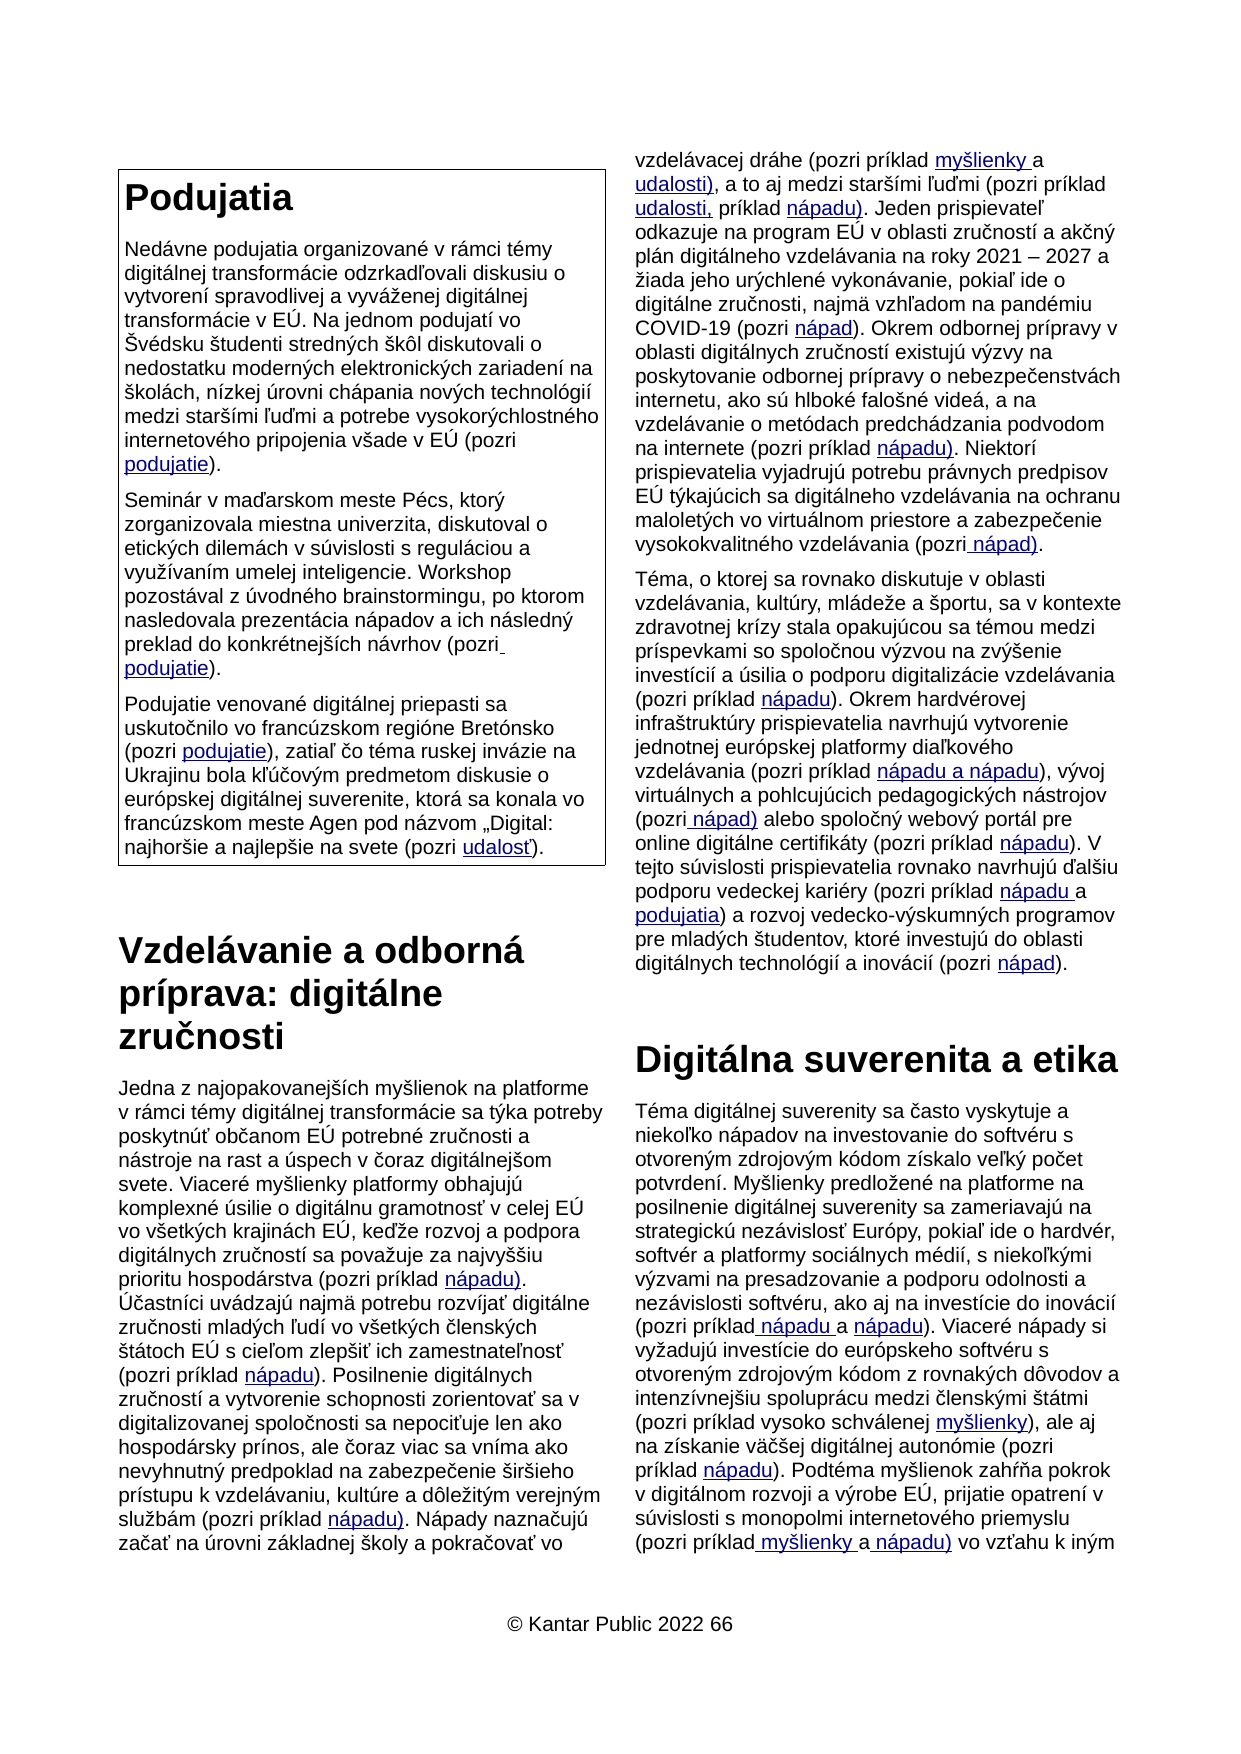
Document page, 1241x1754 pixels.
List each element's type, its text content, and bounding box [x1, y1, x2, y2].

text Seminár v maďarskom meste Pécs, ktorý zorganizovala miestna univerzita, diskutoval o etických dilemách v súvislosti s reguláciou a využívaním umelej inteligencie. Workshop pozostával z úvodného brainstormingu, po ktorom nasledovala prezentácia nápadov a ich následný preklad do konkrétnejších návrhov (pozri podujatie). [119, 482, 605, 679]
text Jedna z najopakovanejších myšlienok na platforme v rámci témy digitálnej transformácie sa týka potreby poskytnúť občanom EÚ potrebné zručnosti a nástroje na rast a úspech v čoraz digitálnejšom svete. Viaceré myšlienky platformy obhajujú komplexné úsilie o digitálnu gramotnosť v celej EÚ vo všetkých krajinách EÚ, keďže rozvoj a podpora digitálnych zručností sa považuje za najvyššiu prioritu hospodárstva (pozri príklad nápadu). Účastníci uvádzajú najmä potrebu rozvíjať digitálne zručnosti mladých ľudí vo všetkých členských štátoch EÚ s cieľom zlepšiť ich zamestnateľnosť (pozri príklad nápadu). Posilnenie digitálnych zručností a vytvorenie schopnosti zorientovať sa v digitalizovanej spoločnosti sa nepociťuje len ako hospodársky prínos, ale čoraz viac sa vníma ako nevyhnutný predpoklad na zabezpečenie širšieho prístupu k vzdelávaniu, kultúre a dôležitým verejným službám (pozri príklad nápadu). Nápady naznačujú začať na úrovni základnej školy a pokračovať vo [118, 1076, 605, 1555]
text Podujatie venované digitálnej priepasti sa uskutočnilo vo francúzskom regióne Bretónsko (pozri podujatie), zatiaľ čo téma ruskej invázie na Ukrajinu bola kľúčovým predmetom diskusie o európskej digitálnej suverenite, ktorá sa konala vo francúzskom meste Agen pod názvom „Digital: najhoršie a najlepšie na svete (pozri udalosť). [119, 685, 605, 865]
subtitle Vzdelávanie a odborná príprava: digitálne zručnosti [118, 928, 605, 1057]
text vzdelávacej dráhe (pozri príklad myšlienky a udalosti), a to aj medzi staršími ľuďmi (pozri príklad udalosti, príklad nápadu). Jeden prispievateľ odkazuje na program EÚ v oblasti zručností a akčný plán digitálneho vzdelávania na roky 2021 – 2027 a žiada jeho urýchlené vykonávanie, pokiaľ ide o digitálne zručnosti, najmä vzhľadom na pandémiu COVID-19 (pozri nápad). Okrem odbornej prípravy v oblasti digitálnych zručností existujú výzvy na poskytovanie odbornej prípravy o nebezpečenstvách internetu, ako sú hlboké falošné videá, a na vzdelávanie o metódach predchádzania podvodom na internete (pozri príklad nápadu). Niektorí prispievatelia vyjadrujú potrebu právnych predpisov EÚ týkajúcich sa digitálneho vzdelávania na ochranu maloletých vo virtuálnom priestore a zabezpečenie vysokokvalitného vzdelávania (pozri nápad). [635, 148, 1122, 555]
text Nedávne podujatia organizované v rámci témy digitálnej transformácie odzrkadľovali diskusiu o vytvorení spravodlivej a vyváženej digitálnej transformácie v EÚ. Na jednom podujatí vo Švédsku študenti stredných škôl diskutovali o nedostatku moderných elektronických zariadení na školách, nízkej úrovni chápania nových technológií medzi staršími ľuďmi a potrebe vysokorýchlostného internetového pripojenia všade v EÚ (pozri podujatie). [119, 230, 605, 476]
subtitle Podujatia [119, 170, 605, 218]
text Téma digitálnej suverenity sa často vyskytuje a niekoľko nápadov na investovanie do softvéru s otvoreným zdrojovým kódom získalo veľký počet potvrdení. Myšlienky predložené na platforme na posilnenie digitálnej suverenity sa zameriavajú na strategickú nezávislosť Európy, pokiaľ ide o hardvér, softvér a platformy sociálnych médií, s niekoľkými výzvami na presadzovanie a podporu odolnosti a nezávislosti softvéru, ako aj na investície do inovácií (pozri príklad nápadu a nápadu). Viaceré nápady si vyžadujú investície do európskeho softvéru s otvoreným zdrojovým kódom z rovnakých dôvodov a intenzívnejšiu spoluprácu medzi členskými štátmi (pozri príklad vysoko schválenej myšlienky), ale aj na získanie väčšej digitálnej autonómie (pozri príklad nápadu). Podtéma myšlienok zahŕňa pokrok v digitálnom rozvoji a výrobe EÚ, prijatie opatrení v súvislosti s monopolmi internetového priemyslu (pozri príklad myšlienky a nápadu) vo vzťahu k iným [635, 1099, 1122, 1554]
text Téma, o ktorej sa rovnako diskutuje v oblasti vzdelávania, kultúry, mládeže a športu, sa v kontexte zdravotnej krízy stala opakujúcou sa témou medzi príspevkami so spoločnou výzvou na zvýšenie investícií a úsilia o podporu digitalizácie vzdelávania (pozri príklad nápadu). Okrem hardvérovej infraštruktúry prispievatelia navrhujú vytvorenie jednotnej európskej platformy diaľkového vzdelávania (pozri príklad nápadu a nápadu), vývoj virtuálnych a pohlcujúcich pedagogických nástrojov (pozri nápad) alebo spoločný webový portál pre online digitálne certifikáty (pozri príklad nápadu). V tejto súvislosti prispievatelia rovnako navrhujú ďalšiu podporu vedeckej kariéry (pozri príklad nápadu a podujatia) a rozvoj vedecko-výskumných programov pre mladých študentov, ktoré investujú do oblasti digitálnych technológií a inovácií (pozri nápad). [635, 567, 1122, 974]
subtitle Digitálna suverenita a etika [635, 1037, 1122, 1080]
